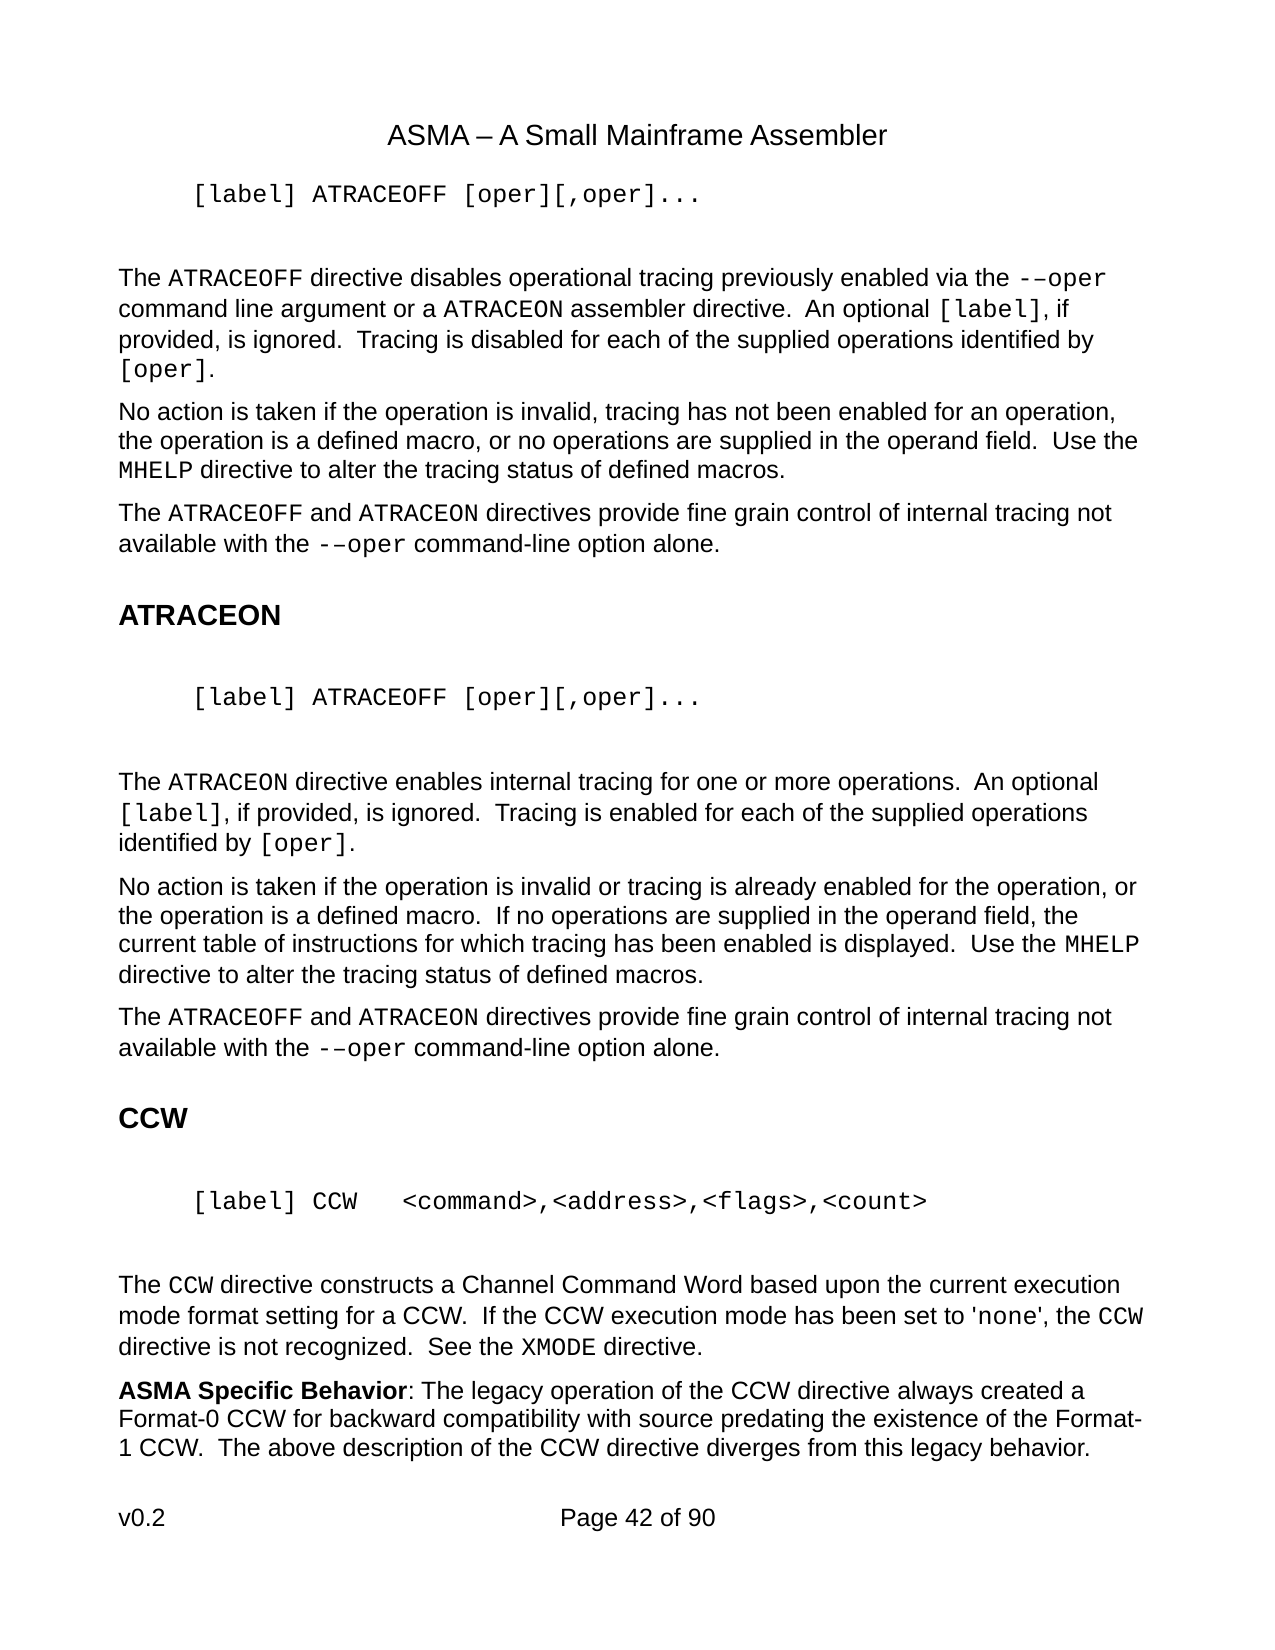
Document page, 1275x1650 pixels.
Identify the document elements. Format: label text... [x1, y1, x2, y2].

text [label] ATRACEOFF [oper][,oper]... [192, 685, 1157, 713]
text The ATRACEOFF and ATRACEON directives provide fine grain control of internal tracing not available with the -–oper command-line option alone. [118, 1002, 1157, 1063]
text No action is taken if the operation is invalid or tracing is already enabled for the operation, or the operation is a defined macro. If no operations are supplied in the operand field, the current table of instructions for which tracing has been enabled is displayed. Use the MHELP directive to alter the tracing status of defined macros. [118, 872, 1157, 989]
text ASMA Specific Behavior: The legacy operation of the CCW directive always created a Format-0 CCW for backward compatibility with source predating the existence of the Format-1 CCW. The above description of the CCW directive diverges from this legacy behavior. [118, 1376, 1157, 1462]
text No action is taken if the operation is invalid, tracing has not been enabled for an operation, the operation is a defined macro, or no operations are supplied in the operand field. Use the MHELP directive to alter the tracing status of defined macros. [118, 397, 1157, 486]
text The ATRACEOFF and ATRACEON directives provide fine grain control of internal tracing not available with the -–oper command-line option alone. [118, 498, 1157, 560]
subtitle CCW [118, 1101, 1157, 1134]
text The CCW directive constructs a Channel Command Word based upon the current execution mode format setting for a CCW. If the CCW execution mode has been set to 'none', the CCW directive is not recognized. See the XMODE directive. [118, 1270, 1157, 1363]
subtitle ATRACEON [118, 598, 1157, 631]
text [label] CCW <command>,<address>,<flags>,<count> [192, 1188, 1157, 1217]
text The ATRACEON directive enables internal tracing for one or more operations. An optional [label], if provided, is ignored. Tracing is enabled for each of the supplied operations identified by [oper]. [118, 767, 1157, 859]
text The ATRACEOFF directive disables operational tracing previously enabled via the -–oper command line argument or a ATRACEON assembler directive. An optional [label], if provided, is ignored. Tracing is disabled for each of the supplied operations identified by [oper]. [118, 263, 1157, 385]
text [label] ATRACEOFF [oper][,oper]... [192, 181, 1157, 209]
